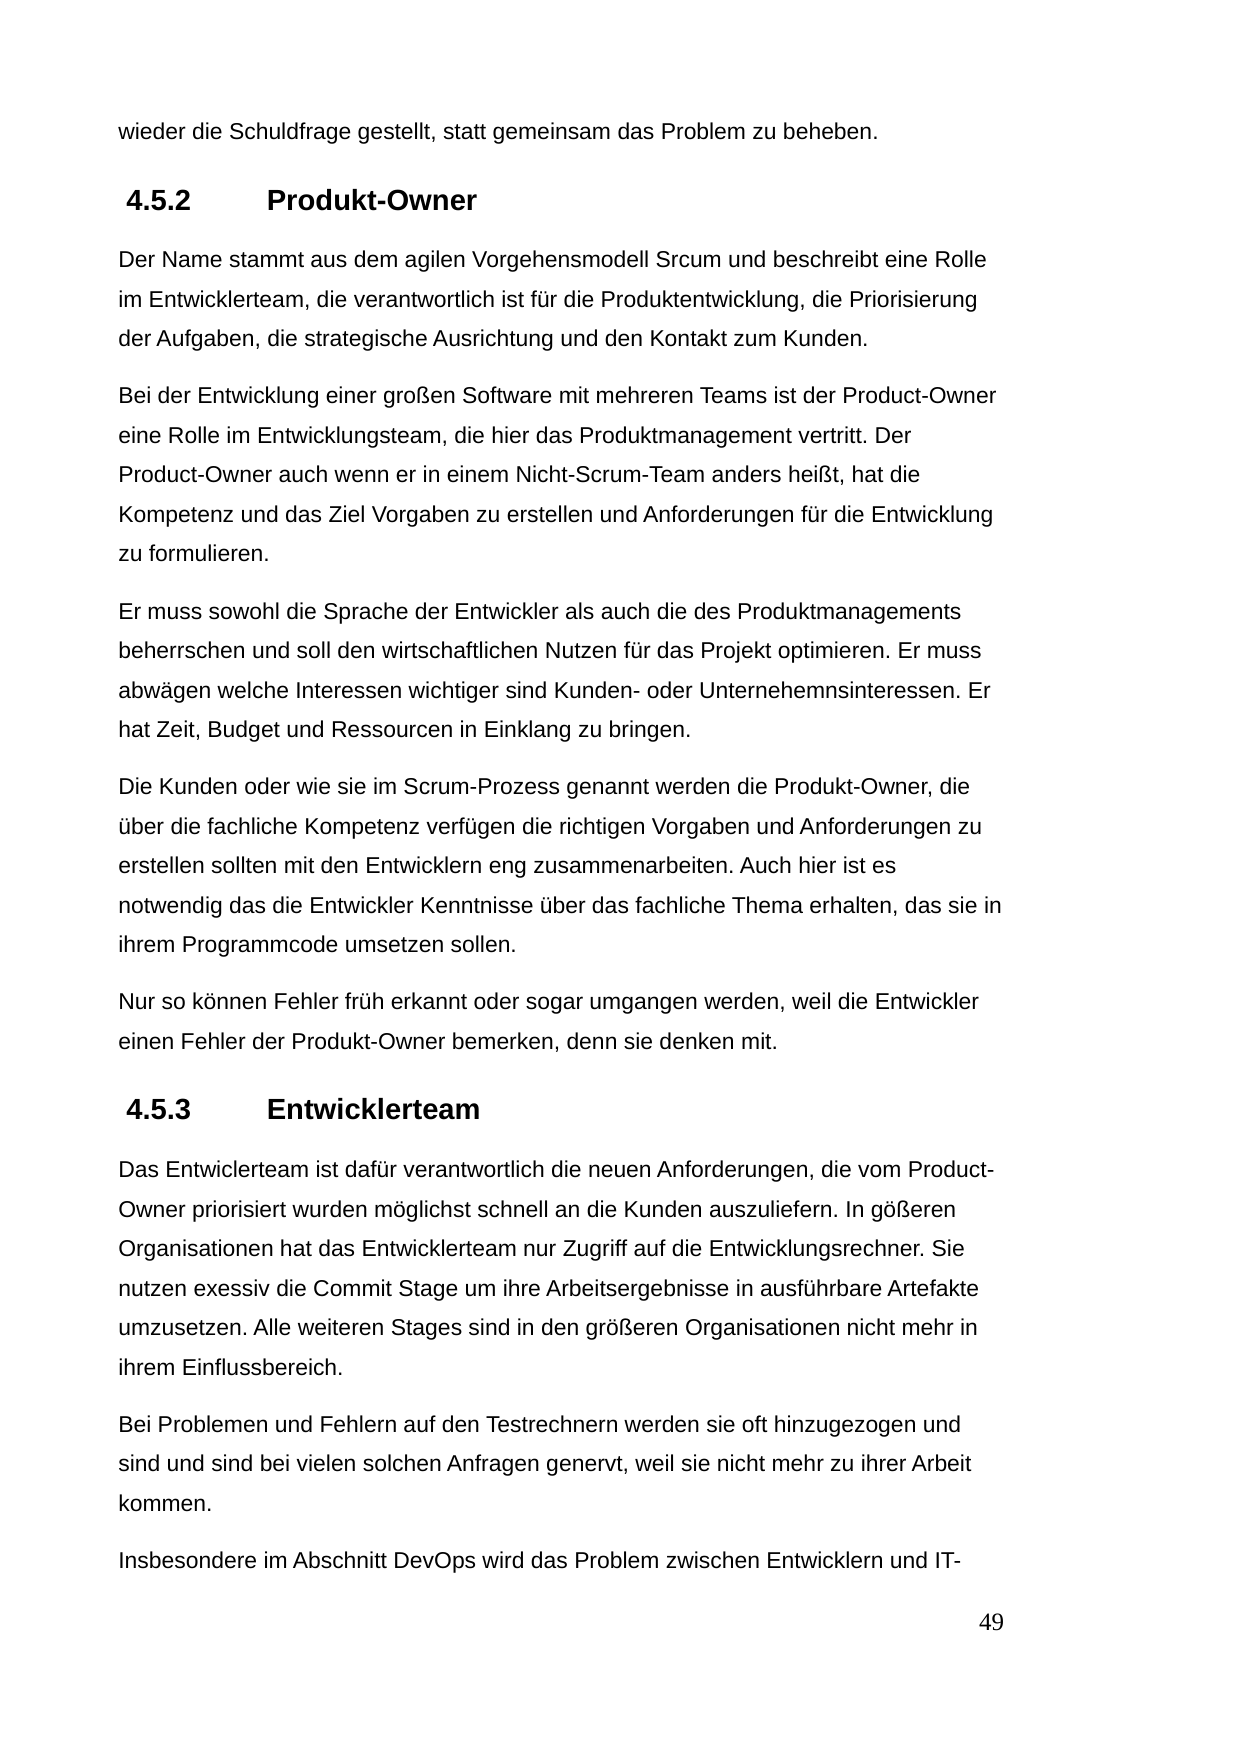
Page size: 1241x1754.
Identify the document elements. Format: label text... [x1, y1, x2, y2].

text Bei der Entwicklung einer großen Software mit mehreren Teams ist der Product-Owner eine Rolle im Entwicklungsteam, die hier das Produktmanagement vertritt. Der Product-Owner auch wenn er in einem Nicht-Scrum-Team anders heißt, hat die Kompetenz und das Ziel Vorgaben zu erstellen und Anforderungen für die Entwicklung zu formulieren. [118, 382, 1004, 567]
text Nur so können Fehler früh erkannt oder sogar umgangen werden, weil die Entwickler einen Fehler der Produkt-Owner bemerken, denn sie denken mit. [118, 988, 1004, 1054]
text Bei Problemen und Fehlern auf den Testrechnern werden sie oft hinzugezogen und sind und sind bei vielen solchen Anfragen genervt, weil sie nicht mehr zu ihrer Arbeit kommen. [118, 1411, 1004, 1516]
text wieder die Schuldfrage gestellt, statt gemeinsam das Problem zu beheben. [118, 118, 1004, 144]
text Der Name stammt aus dem agilen Vorgehensmodell Srcum und beschreibt eine Rolle im Entwicklerteam, die verantwortlich ist für die Produktentwicklung, die Priorisierung der Aufgaben, die strategische Ausrichtung und den Kontakt zum Kunden. [118, 246, 1004, 352]
text Die Kunden oder wie sie im Scrum-Prozess genannt werden die Produkt-Owner, die über die fachliche Kompetenz verfügen die richtigen Vorgaben und Anforderungen zu erstellen sollten mit den Entwicklern eng zusammenarbeiten. Auch hier ist es notwendig das die Entwickler Kenntnisse über das fachliche Thema erhalten, das sie in ihrem Programmcode umsetzen sollen. [118, 773, 1004, 957]
subtitle Produkt-Owner [118, 183, 1004, 216]
text Er muss sowohl die Sprache der Entwickler als auch die des Produktmanagements beherrschen und soll den wirtschaftlichen Nutzen für das Projekt optimieren. Er muss abwägen welche Interessen wichtiger sind Kunden- oder Unternehemnsinteressen. Er hat Zeit, Budget und Ressourcen in Einklang zu bringen. [118, 598, 1004, 742]
text Das Entwiclerteam ist dafür verantwortlich die neuen Anforderungen, die vom Product-Owner priorisiert wurden möglichst schnell an die Kunden auszuliefern. In gößeren Organisationen hat das Entwicklerteam nur Zugriff auf die Entwicklungsrechner. Sie nutzen exessiv die Commit Stage um ihre Arbeitsergebnisse in ausführbare Artefakte umzusetzen. Alle weiteren Stages sind in den größeren Organisationen nicht mehr in ihrem Einflussbereich. [118, 1156, 1004, 1380]
subtitle Entwicklerteam [118, 1092, 1004, 1126]
text Insbesondere im Abschnitt DevOps wird das Problem zwischen Entwicklern und IT- [118, 1547, 1004, 1573]
